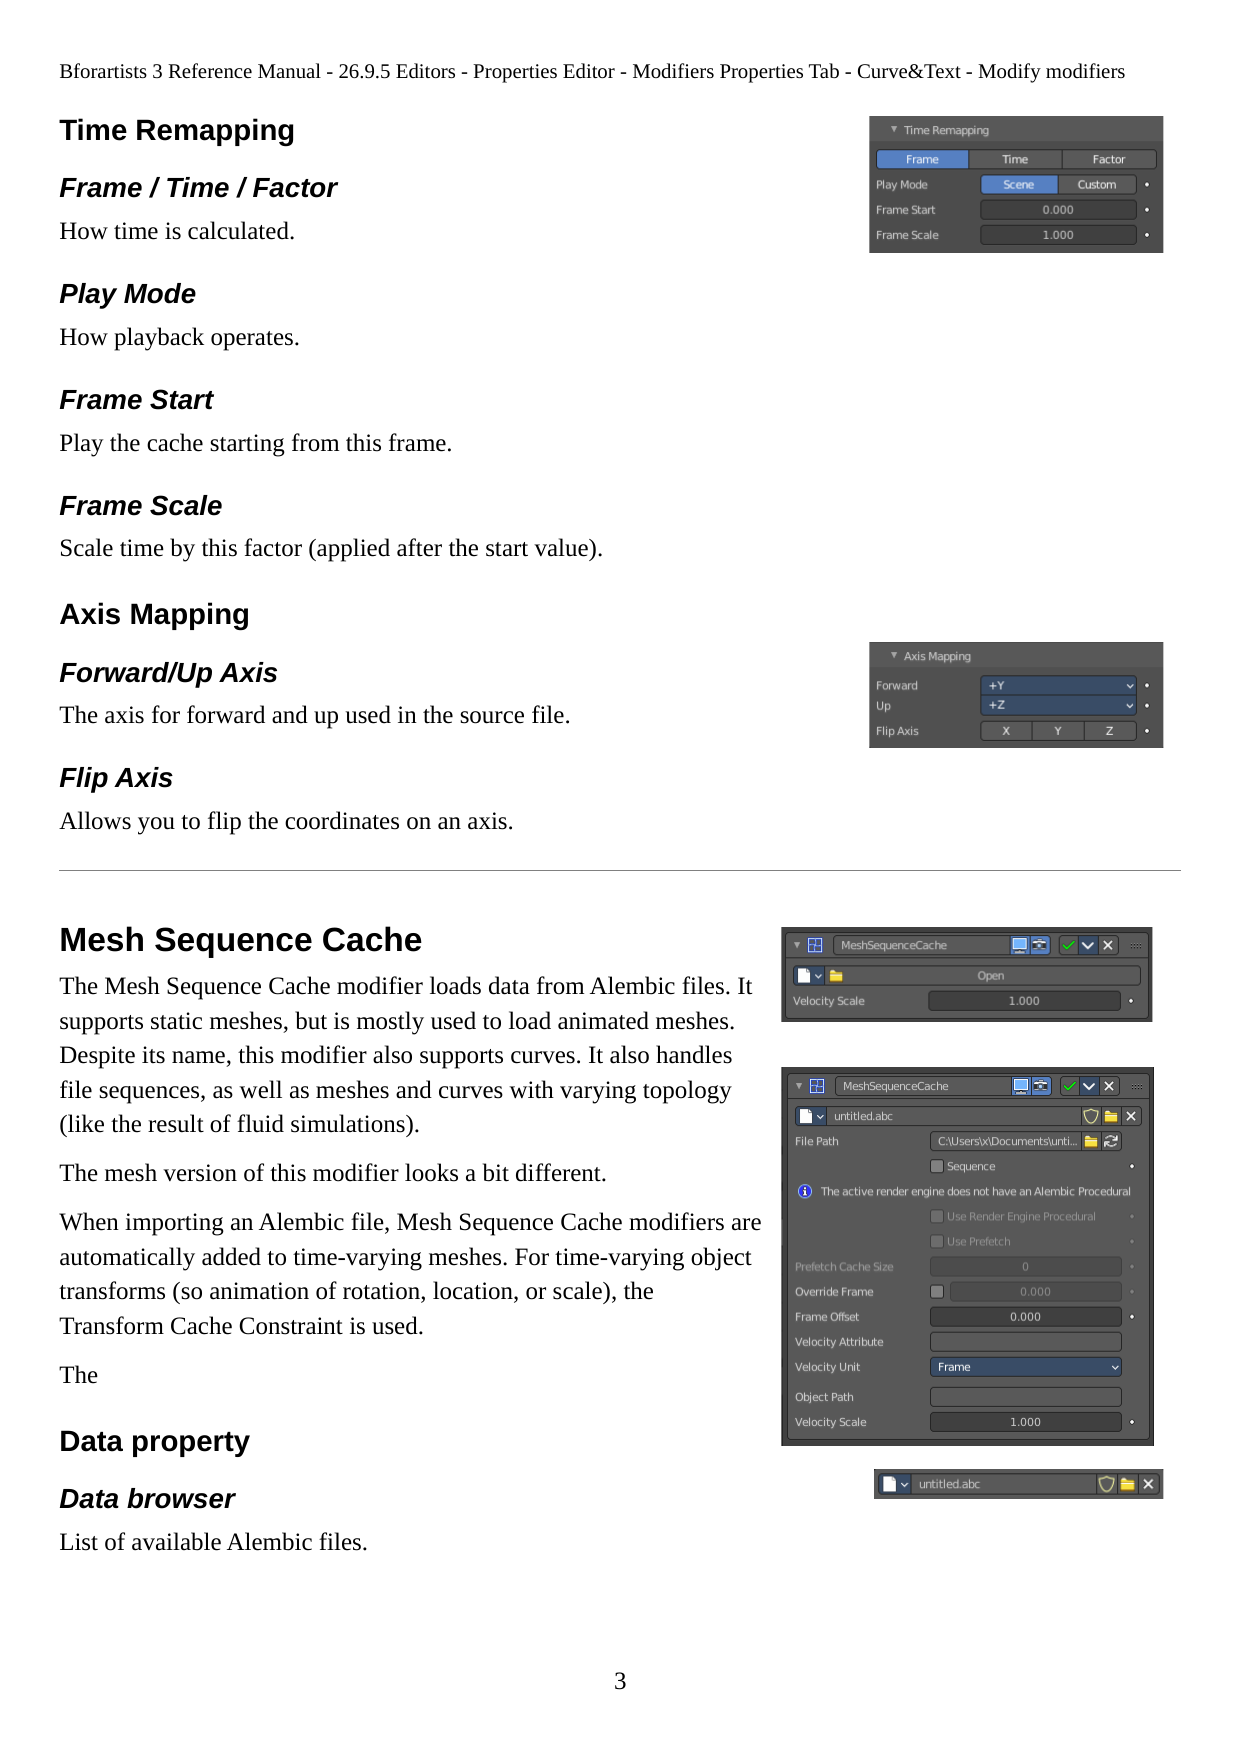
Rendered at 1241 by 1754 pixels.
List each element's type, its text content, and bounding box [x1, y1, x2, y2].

text The mesh version of this modifier looks a bit different. [59, 1158, 781, 1187]
picture [781, 927, 1153, 1022]
subtitle Axis Mapping [59, 597, 1181, 631]
subtitle Frame Start [59, 383, 1181, 415]
picture [781, 1067, 1154, 1446]
subtitle Flip Axis [59, 762, 1181, 794]
subtitle Frame Scale [59, 489, 1181, 521]
subtitle Mesh Sequence Cache [59, 920, 1181, 959]
subtitle [1164, 656, 1181, 688]
subtitle Data property [59, 1424, 1181, 1457]
subtitle Frame / Time / Factor [59, 171, 869, 203]
text Play the cache starting from this frame. [59, 428, 1181, 456]
picture [874, 1469, 1164, 1499]
text How playback operates. [59, 322, 1181, 350]
text List of available Alembic files. [59, 1527, 1181, 1556]
picture [869, 642, 1164, 748]
text The [59, 1360, 781, 1389]
text Scale time by this factor (applied after the start value). [59, 533, 1181, 562]
subtitle [1164, 171, 1181, 203]
text [1164, 216, 1181, 244]
text The Mesh Sequence Cache modifier loads data from Alembic files. It supports static meshes, but is mostly used to load animated meshes. Despite its name, this modifier also supports curves. It also handles file sequences, as well as meshes and curves with varying topology (like the result of fluid simulations). [59, 971, 1181, 1138]
text The axis for forward and up used in the source file. [59, 700, 869, 729]
subtitle Play Mode [59, 277, 1181, 309]
subtitle Time Remapping [59, 113, 1181, 146]
subtitle Data browser [59, 1482, 1181, 1514]
text When importing an Alembic file, Mesh Sequence Cache modifiers are automatically added to time-varying meshes. For time-varying object transforms (so animation of rotation, location, or scale), the Transform Cache Constraint is used. [59, 1207, 781, 1340]
picture [869, 116, 1164, 253]
text How time is calculated. [59, 216, 869, 244]
text [1154, 1360, 1181, 1389]
text Allows you to flip the coordinates on an axis. [59, 806, 1181, 835]
subtitle Forward/Up Axis [59, 656, 869, 688]
